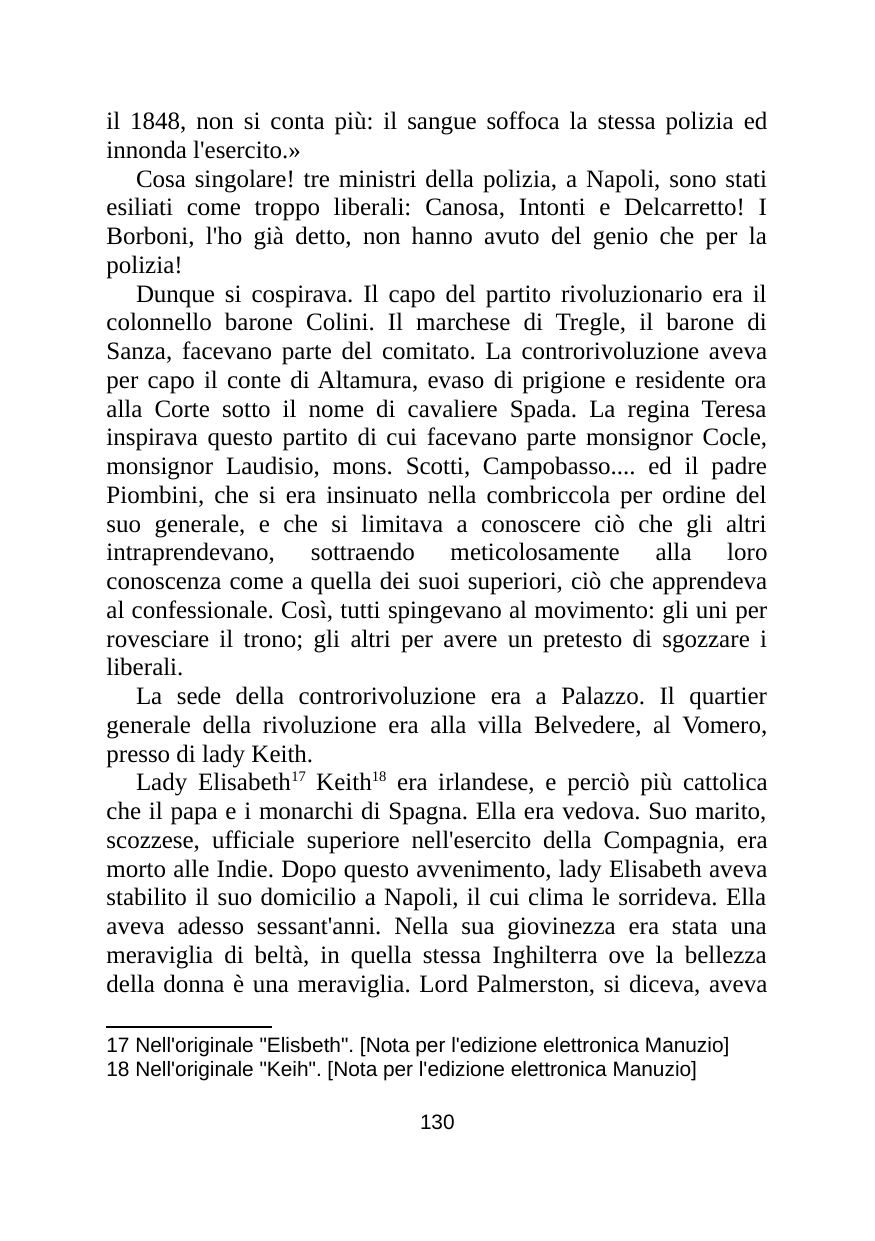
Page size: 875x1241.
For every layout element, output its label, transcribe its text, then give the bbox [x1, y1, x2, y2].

text il 1848, non si conta più: il sangue soffoca la stessa polizia ed innonda l'esercito.» [106, 106, 768, 164]
text Nell'originale "Keih". [Nota per l'edizione elettronica Manuzio] [106, 1057, 768, 1081]
text Nell'originale "Elisbeth". [Nota per l'edizione elettronica Manuzio] [106, 1033, 768, 1057]
text Cosa singolare! tre ministri della polizia, a Napoli, sono stati esiliati come troppo liberali: Canosa, Intonti e Delcarretto! I Borboni, l'ho già detto, non hanno avuto del genio che per la polizia! [106, 164, 768, 279]
text Dunque si cospirava. Il capo del partito rivoluzionario era il colonnello barone Colini. Il marchese di Tregle, il barone di Sanza, facevano parte del comitato. La controrivoluzione aveva per capo il conte di Altamura, evaso di prigione e residente ora alla Corte sotto il nome di cavaliere Spada. La regina Teresa inspirava questo partito di cui facevano parte monsignor Cocle, monsignor Laudisio, mons. Scotti, Campobasso.... ed il padre Piombini, che si era insinuato nella combriccola per ordine del suo generale, e che si limitava a conoscere ciò che gli altri intraprendevano, sottraendo meticolosamente alla loro conoscenza come a quella dei suoi superiori, ciò che apprendeva al confessionale. Così, tutti spingevano al movimento: gli uni per rovesciare il trono; gli altri per avere un pretesto di sgozzare i liberali. [106, 279, 768, 681]
text La sede della controrivoluzione era a Palazzo. Il quartier generale della rivoluzione era alla villa Belvedere, al Vomero, presso di lady Keith. [106, 681, 768, 767]
text Lady Elisabeth Keith era irlandese, e perciò più cattolica che il papa e i monarchi di Spagna. Ella era vedova. Suo marito, scozzese, ufficiale superiore nell'esercito della Compagnia, era morto alle Indie. Dopo questo avvenimento, lady Elisabeth aveva stabilito il suo domicilio a Napoli, il cui clima le sorrideva. Ella aveva adesso sessant'anni. Nella sua giovinezza era stata una meraviglia di beltà, in quella stessa Inghilterra ove la bellezza della donna è una meraviglia. Lord Palmerston, si diceva, aveva [106, 767, 768, 997]
